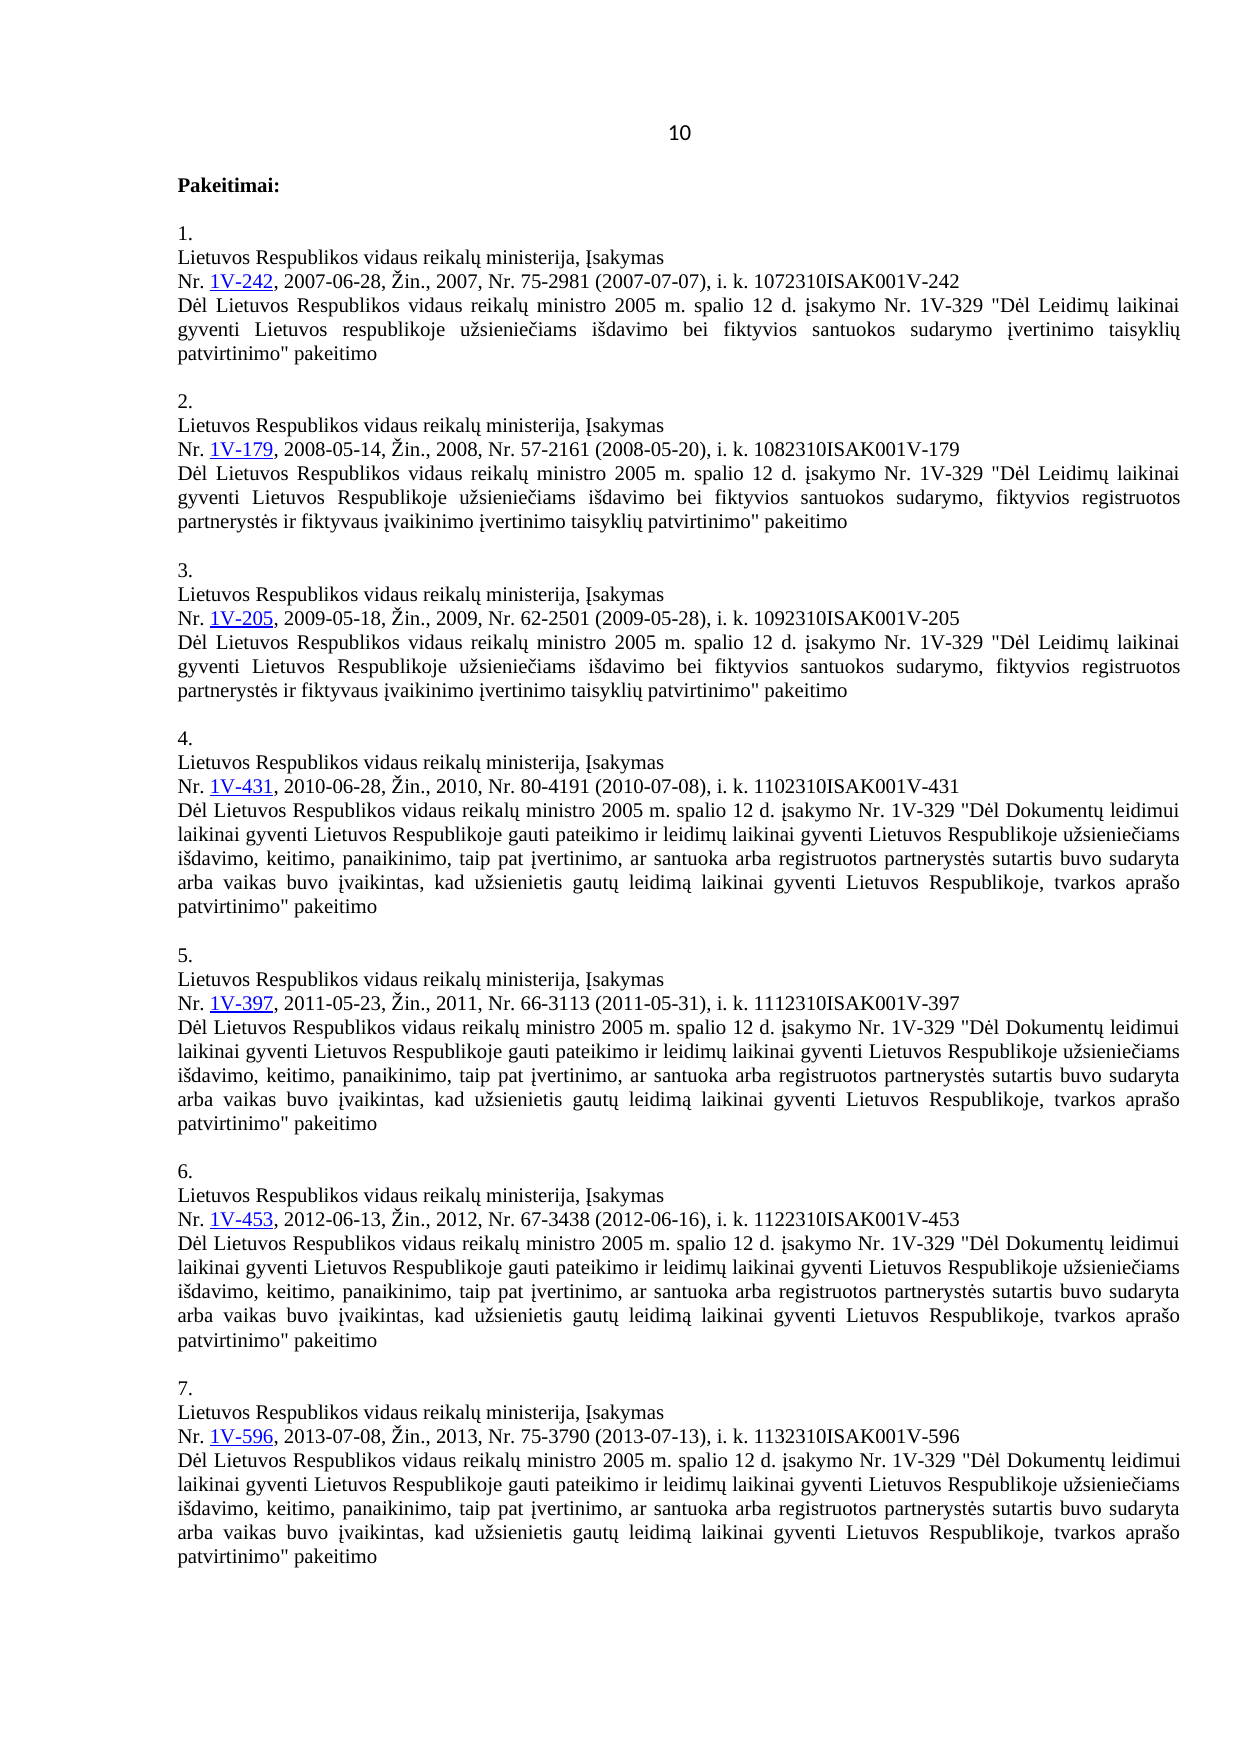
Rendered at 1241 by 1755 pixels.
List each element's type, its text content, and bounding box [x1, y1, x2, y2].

text Dėl Lietuvos Respublikos vidaus reikalų ministro 2005 m. spalio 12 d. įsakymo Nr. 1V-329 "Dėl Dokumentų leidimui laikinai gyventi Lietuvos Respublikoje gauti pateikimo ir leidimų laikinai gyventi Lietuvos Respublikoje užsieniečiams išdavimo, keitimo, panaikinimo, taip pat įvertinimo, ar santuoka arba registruotos partnerystės sutartis buvo sudaryta arba vaikas buvo įvaikintas, kad užsienietis gautų leidimą laikinai gyventi Lietuvos Respublikoje, tvarkos aprašo patvirtinimo" pakeitimo [177, 1231, 1181, 1352]
text Nr. 1V-431, 2010-06-28, Žin., 2010, Nr. 80-4191 (2010-07-08), i. k. 1102310ISAK001V-431 [177, 774, 1181, 798]
text 4. [177, 726, 1181, 750]
text Nr. 1V-179, 2008-05-14, Žin., 2008, Nr. 57-2161 (2008-05-20), i. k. 1082310ISAK001V-179 [177, 437, 1181, 461]
text Nr. 1V-397, 2011-05-23, Žin., 2011, Nr. 66-3113 (2011-05-31), i. k. 1112310ISAK001V-397 [177, 991, 1181, 1015]
text Lietuvos Respublikos vidaus reikalų ministerija, Įsakymas [177, 1183, 1181, 1207]
text Nr. 1V-596, 2013-07-08, Žin., 2013, Nr. 75-3790 (2013-07-13), i. k. 1132310ISAK001V-596 [177, 1424, 1181, 1448]
text Dėl Lietuvos Respublikos vidaus reikalų ministro 2005 m. spalio 12 d. įsakymo Nr. 1V-329 "Dėl Dokumentų leidimui laikinai gyventi Lietuvos Respublikoje gauti pateikimo ir leidimų laikinai gyventi Lietuvos Respublikoje užsieniečiams išdavimo, keitimo, panaikinimo, taip pat įvertinimo, ar santuoka arba registruotos partnerystės sutartis buvo sudaryta arba vaikas buvo įvaikintas, kad užsienietis gautų leidimą laikinai gyventi Lietuvos Respublikoje, tvarkos aprašo patvirtinimo" pakeitimo [177, 1448, 1181, 1568]
text Lietuvos Respublikos vidaus reikalų ministerija, Įsakymas [177, 245, 1181, 269]
text Nr. 1V-205, 2009-05-18, Žin., 2009, Nr. 62-2501 (2009-05-28), i. k. 1092310ISAK001V-205 [177, 606, 1181, 630]
text Dėl Lietuvos Respublikos vidaus reikalų ministro 2005 m. spalio 12 d. įsakymo Nr. 1V-329 "Dėl Dokumentų leidimui laikinai gyventi Lietuvos Respublikoje gauti pateikimo ir leidimų laikinai gyventi Lietuvos Respublikoje užsieniečiams išdavimo, keitimo, panaikinimo, taip pat įvertinimo, ar santuoka arba registruotos partnerystės sutartis buvo sudaryta arba vaikas buvo įvaikintas, kad užsienietis gautų leidimą laikinai gyventi Lietuvos Respublikoje, tvarkos aprašo patvirtinimo" pakeitimo [177, 1015, 1181, 1135]
text Nr. 1V-242, 2007-06-28, Žin., 2007, Nr. 75-2981 (2007-07-07), i. k. 1072310ISAK001V-242 [177, 269, 1181, 293]
text Nr. 1V-453, 2012-06-13, Žin., 2012, Nr. 67-3438 (2012-06-16), i. k. 1122310ISAK001V-453 [177, 1207, 1181, 1231]
text Dėl Lietuvos Respublikos vidaus reikalų ministro 2005 m. spalio 12 d. įsakymo Nr. 1V-329 "Dėl Leidimų laikinai gyventi Lietuvos Respublikoje užsieniečiams išdavimo bei fiktyvios santuokos sudarymo, fiktyvios registruotos partnerystės ir fiktyvaus įvaikinimo įvertinimo taisyklių patvirtinimo" pakeitimo [177, 630, 1181, 702]
text Lietuvos Respublikos vidaus reikalų ministerija, Įsakymas [177, 413, 1181, 437]
text Pakeitimai: [177, 172, 1181, 197]
text 7. [177, 1376, 1181, 1400]
text 1. [177, 221, 1181, 245]
text Dėl Lietuvos Respublikos vidaus reikalų ministro 2005 m. spalio 12 d. įsakymo Nr. 1V-329 "Dėl Leidimų laikinai gyventi Lietuvos Respublikoje užsieniečiams išdavimo bei fiktyvios santuokos sudarymo, fiktyvios registruotos partnerystės ir fiktyvaus įvaikinimo įvertinimo taisyklių patvirtinimo" pakeitimo [177, 461, 1181, 533]
text Dėl Lietuvos Respublikos vidaus reikalų ministro 2005 m. spalio 12 d. įsakymo Nr. 1V-329 "Dėl Leidimų laikinai gyventi Lietuvos respublikoje užsieniečiams išdavimo bei fiktyvios santuokos sudarymo įvertinimo taisyklių patvirtinimo" pakeitimo [177, 293, 1181, 365]
text 5. [177, 942, 1181, 967]
text Dėl Lietuvos Respublikos vidaus reikalų ministro 2005 m. spalio 12 d. įsakymo Nr. 1V-329 "Dėl Dokumentų leidimui laikinai gyventi Lietuvos Respublikoje gauti pateikimo ir leidimų laikinai gyventi Lietuvos Respublikoje užsieniečiams išdavimo, keitimo, panaikinimo, taip pat įvertinimo, ar santuoka arba registruotos partnerystės sutartis buvo sudaryta arba vaikas buvo įvaikintas, kad užsienietis gautų leidimą laikinai gyventi Lietuvos Respublikoje, tvarkos aprašo patvirtinimo" pakeitimo [177, 798, 1181, 918]
text Lietuvos Respublikos vidaus reikalų ministerija, Įsakymas [177, 750, 1181, 774]
text 3. [177, 557, 1181, 582]
text 6. [177, 1159, 1181, 1183]
text Lietuvos Respublikos vidaus reikalų ministerija, Įsakymas [177, 967, 1181, 991]
text Lietuvos Respublikos vidaus reikalų ministerija, Įsakymas [177, 582, 1181, 606]
text Lietuvos Respublikos vidaus reikalų ministerija, Įsakymas [177, 1400, 1181, 1424]
text 2. [177, 389, 1181, 413]
